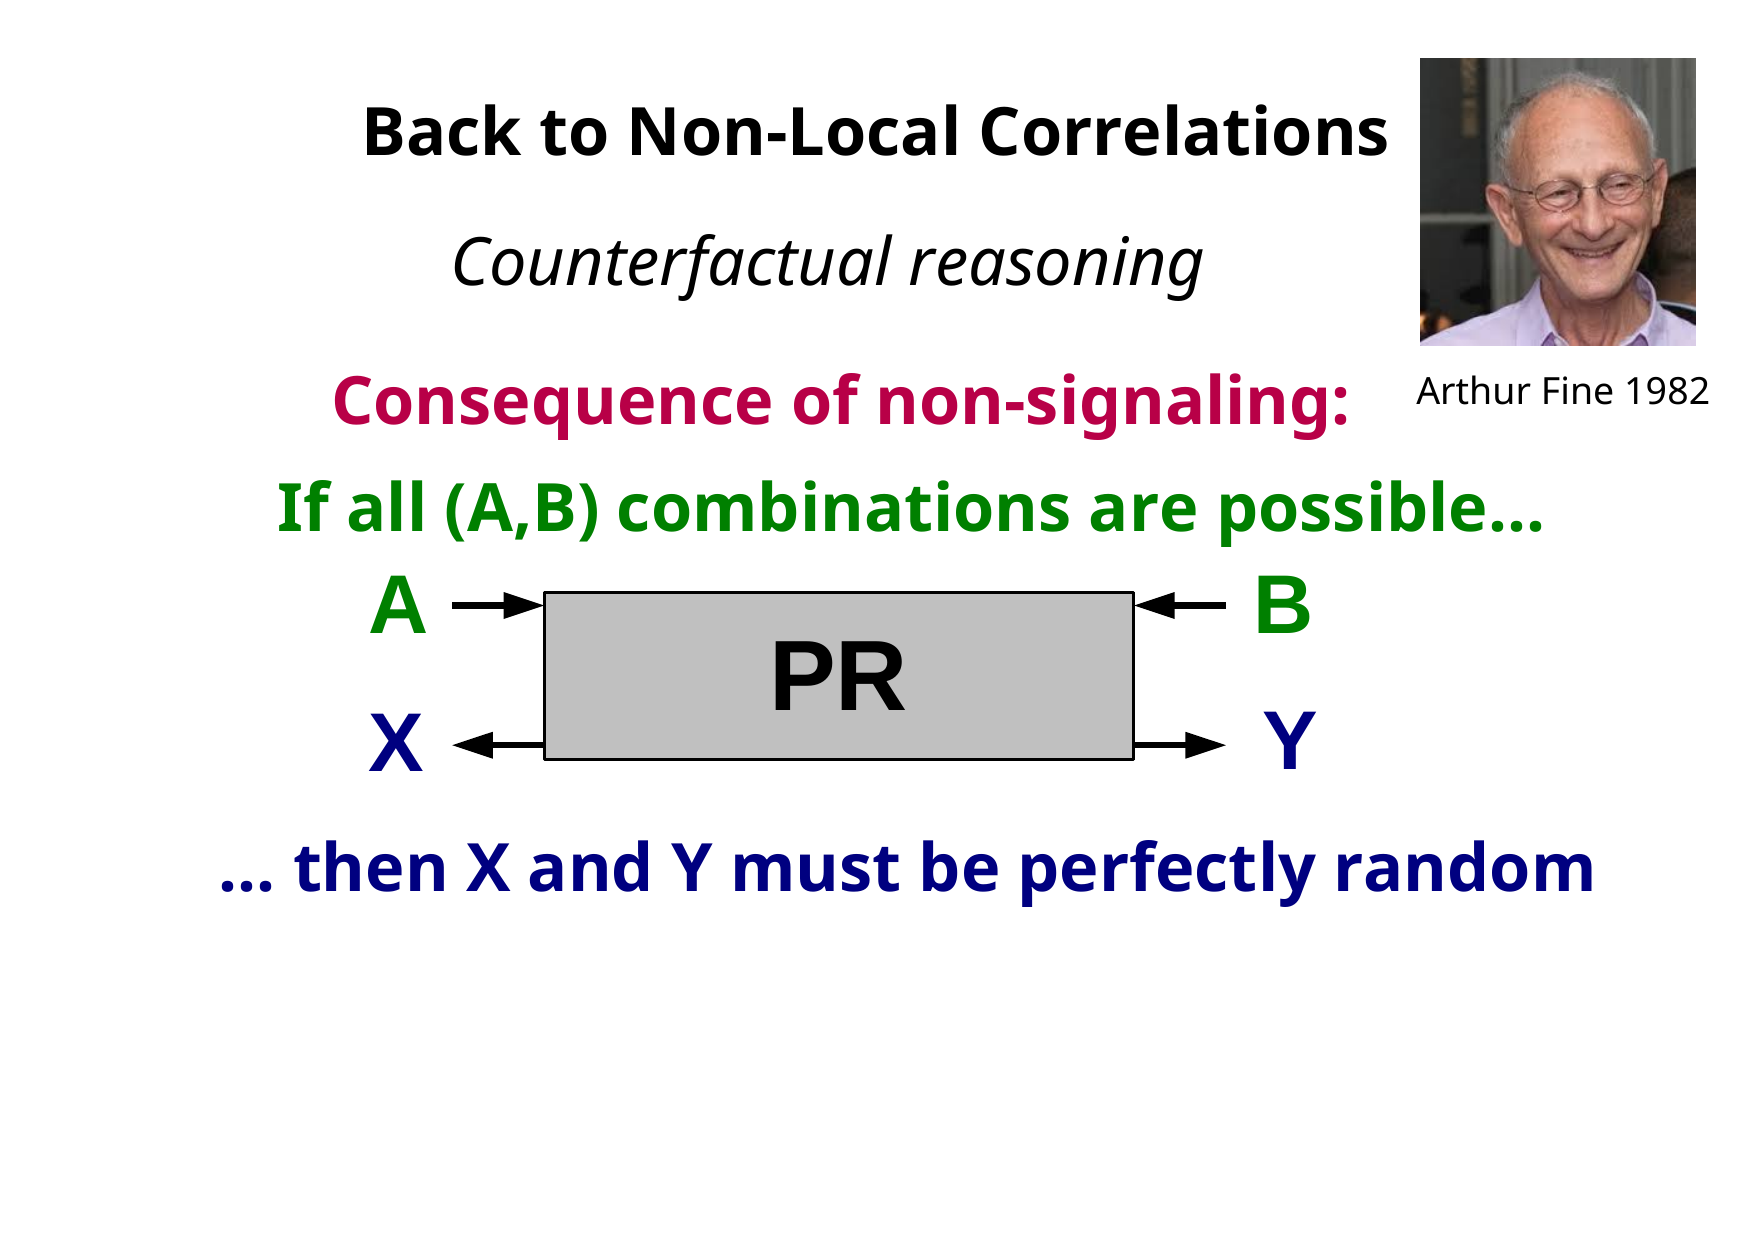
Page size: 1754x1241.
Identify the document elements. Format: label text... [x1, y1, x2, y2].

text_box Counterfactual reasoning [435, 206, 1420, 297]
text_box X [351, 686, 489, 801]
text_box If all (A,B) combinations are possible... [263, 452, 1520, 542]
picture [1420, 58, 1696, 346]
text_box Back to Non-Local Correlations [346, 76, 1373, 167]
text_box Arthur Fine 1982 [1401, 357, 1754, 414]
text_box ... then X and Y must be perfectly random [204, 812, 1543, 903]
text_box B [1236, 547, 1379, 662]
text_box Y [1244, 684, 1358, 799]
text_box Consequence of non-signaling: [316, 346, 1343, 436]
text_box A [350, 547, 493, 662]
text_box PR [544, 592, 1134, 760]
